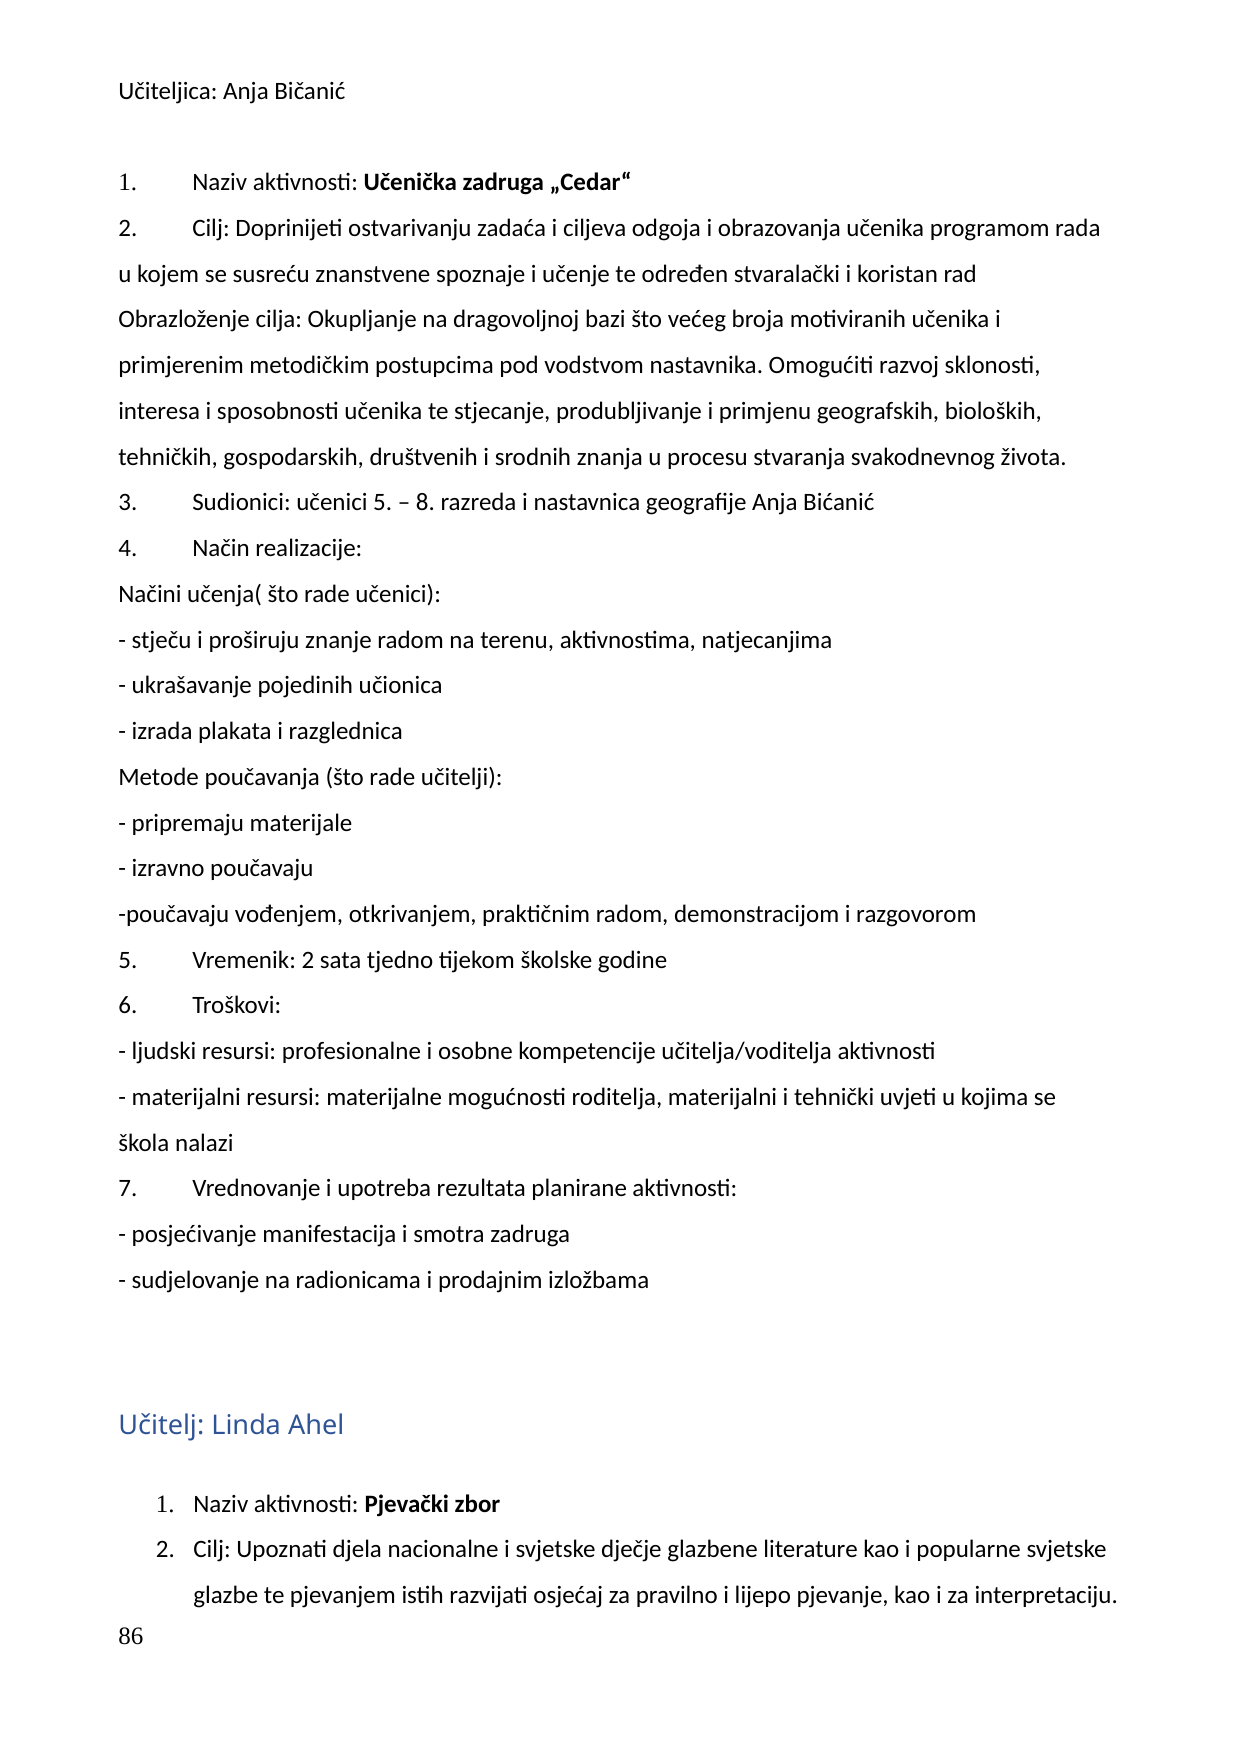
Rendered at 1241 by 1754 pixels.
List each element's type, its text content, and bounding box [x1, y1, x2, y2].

text Obrazloženje cilja: Okupljanje na dragovoljnoj bazi što većeg broja motiviranih učenika i primjerenim metodičkim postupcima pod vodstvom nastavnika. Omogućiti razvoj sklonosti, interesa i sposobnosti učenika te stjecanje, produbljivanje i primjenu geografskih, bioloških, tehničkih, gospodarskih, društvenih i srodnih znanja u procesu stvaranja svakodnevnog života. [118, 304, 1107, 471]
text - sudjelovanje na radionicama i prodajnim izložbama [118, 1264, 1107, 1294]
subtitle Učitelj: Linda Ahel [118, 1405, 1122, 1442]
text - stječu i proširuju znanje radom na terenu, aktivnostima, natjecanjima [118, 624, 1107, 654]
list Sudionici: učenici 5. – 8. razreda i nastavnica geografije Anja Bićanić [118, 487, 1107, 517]
list Troškovi: [118, 989, 1107, 1020]
list Cilj: Doprinijeti ostvarivanju zadaća i ciljeva odgoja i obrazovanja učenika programom rada u kojem se susreću znanstvene spoznaje i učenje te određen stvaralački i koristan rad [118, 212, 1107, 288]
list Cilj: Upoznati djela nacionalne i svjetske dječje glazbene literature kao i popularne svjetske glazbe te pjevanjem istih razvijati osjećaj za pravilno i lijepo pjevanje, kao i za interpretaciju. [156, 1534, 1122, 1610]
text - materijalni resursi: materijalne mogućnosti roditelja, materijalni i tehnički uvjeti u kojima se škola nalazi [118, 1081, 1107, 1157]
text - ljudski resursi: profesionalne i osobne kompetencije učitelja/voditelja aktivnosti [118, 1035, 1107, 1066]
list Vremenik: 2 sata tjedno tijekom školske godine [118, 944, 1107, 974]
text Načini učenja( što rade učenici): [118, 578, 1107, 608]
list Vrednovanje i upotreba rezultata planirane aktivnosti: [118, 1172, 1107, 1203]
text Metode poučavanja (što rade učitelji): [118, 761, 1107, 791]
list Naziv aktivnosti: Učenička zadruga „Cedar“ [118, 166, 1107, 197]
text - izravno poučavaju [118, 852, 1107, 883]
text - pripremaju materijale [118, 807, 1107, 837]
text Učiteljica: Anja Bičanić [118, 75, 1104, 106]
list Način realizacije: [118, 532, 1107, 563]
text -poučavaju vođenjem, otkrivanjem, praktičnim radom, demonstracijom i razgovorom [118, 898, 1107, 929]
text - posjećivanje manifestacija i smotra zadruga [118, 1218, 1107, 1249]
text - izrada plakata i razglednica [118, 715, 1107, 746]
text - ukrašavanje pojedinih učionica [118, 669, 1107, 700]
list Naziv aktivnosti: Pjevački zbor [156, 1488, 1122, 1518]
